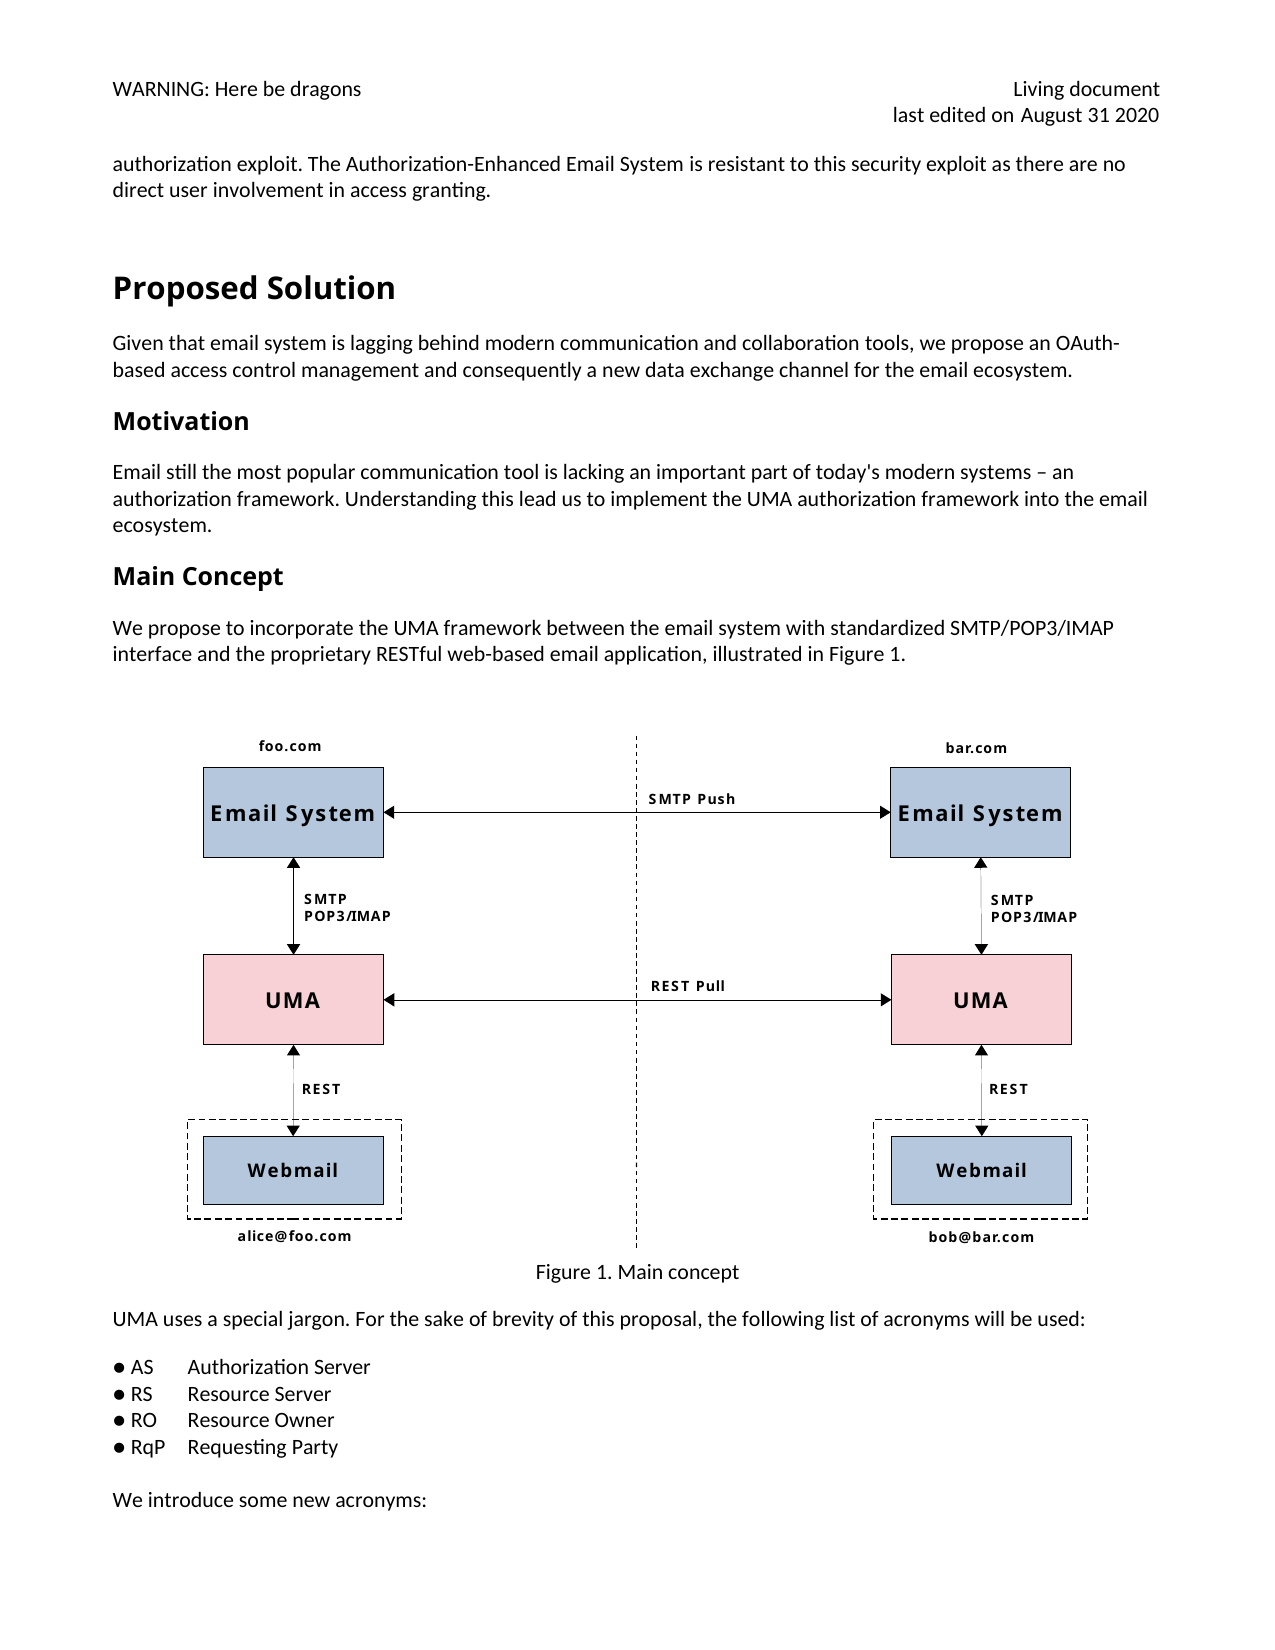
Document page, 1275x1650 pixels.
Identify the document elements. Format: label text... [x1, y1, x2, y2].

text Email still the most popular communication tool is lacking an important part of today's modern systems – an authorization framework. Understanding this lead us to implement the UMA authorization framework into the email ecosystem. [112, 458, 1162, 538]
text ● AS Authorization Server [112, 1353, 1162, 1380]
text ● RO Resource Owner [112, 1406, 1162, 1433]
text We propose to incorporate the UMA framework between the email system with standardized SMTP/POP3/IMAP interface and the proprietary RESTful web-based email application, illustrated in Figure 1. [112, 614, 1162, 667]
text UMA uses a special jargon. For the sake of brevity of this proposal, the following list of acronyms will be used: [112, 1306, 1162, 1332]
text We introduce some new acronyms: [112, 1486, 1162, 1513]
text Figure 1. Main concept [112, 1258, 1162, 1285]
text Motivation [112, 403, 1162, 437]
text Given that email system is lagging behind modern communication and collaboration tools, we propose an OAuth-based access control management and consequently a new data exchange channel for the email ecosystem. [112, 329, 1162, 382]
text Main Concept [112, 559, 1162, 593]
text ● RqP Requesting Party [112, 1433, 1162, 1460]
text Proposed Solution [112, 266, 1162, 308]
text ● RS Resource Server [112, 1380, 1162, 1406]
text authorization exploit. The Authorization-Enhanced Email System is resistant to this security exploit as there are no direct user involvement in access granting. [112, 150, 1162, 203]
